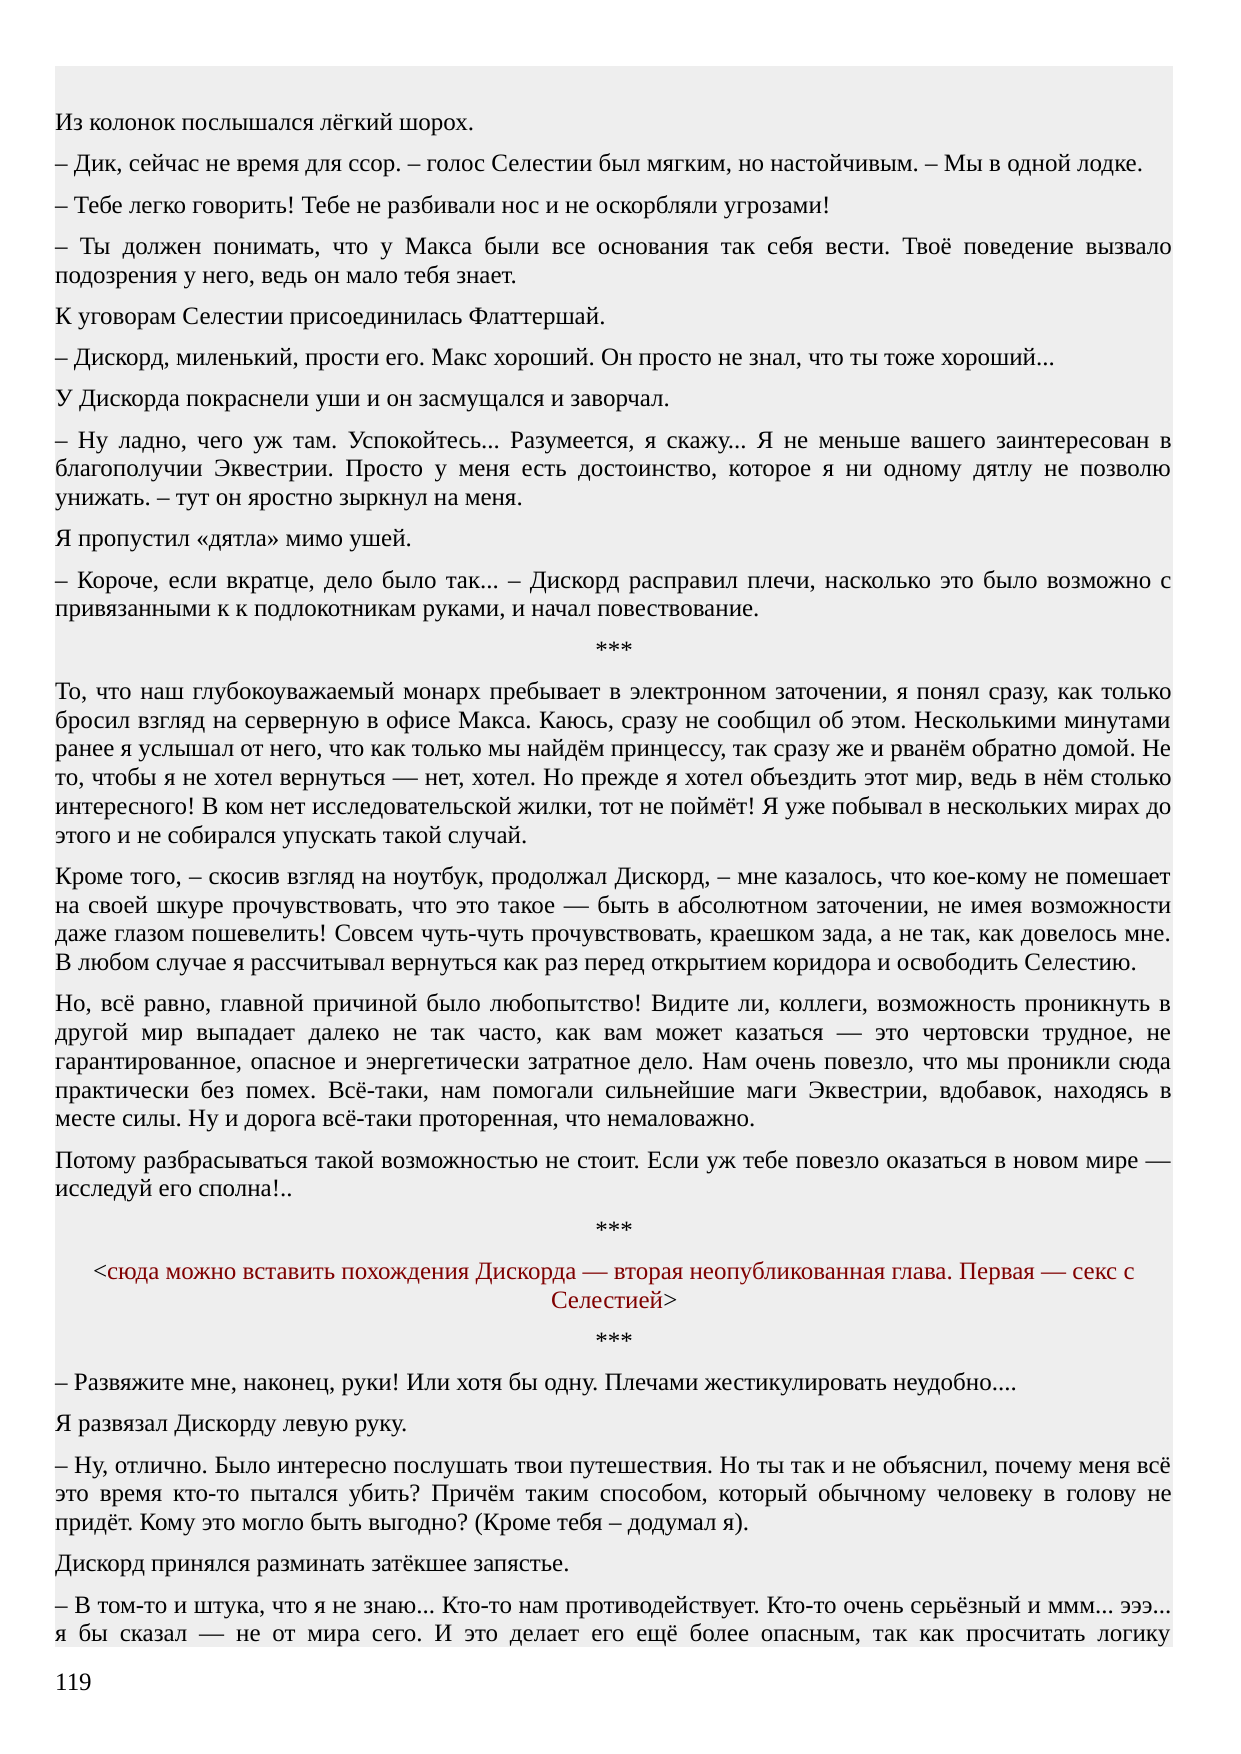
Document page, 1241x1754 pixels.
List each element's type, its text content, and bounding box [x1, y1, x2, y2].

text У Дискорда покраснели уши и он засмущался и заворчал. [55, 383, 1173, 412]
text – Развяжите мне, наконец, руки! Или хотя бы одну. Плечами жестикулировать неудобно.... [55, 1367, 1173, 1396]
text То, что наш глубокоуважаемый монарх пребывает в электронном заточении, я понял сразу, как только бросил взгляд на серверную в офисе Макса. Каюсь, сразу не сообщил об этом. Несколькими минутами ранее я услышал от него, что как только мы найдём принцессу, так сразу же и рванём обратно домой. Не то, чтобы я не хотел вернуться — нет, хотел. Но прежде я хотел объездить этот мир, ведь в нём столько интересного! В ком нет исследовательской жилки, тот не поймёт! Я уже побывал в нескольких мирах до этого и не собирался упускать такой случай. [55, 676, 1173, 848]
text – Тебе легко говорить! Тебе не разбивали нос и не оскорбляли угрозами! [55, 190, 1173, 218]
text – Ну, отлично. Было интересно послушать твои путешествия. Но ты так и не объяснил, почему меня всё это время кто-то пытался убить? Причём таким способом, который обычному человеку в голову не придёт. Кому это могло быть выгодно? (Кроме тебя – додумал я). [55, 1450, 1173, 1536]
text <сюда можно вставить похождения Дискорда — вторая неопубликованная глава. Первая — секс с Селестией> [55, 1256, 1173, 1313]
text Дискорд принялся разминать затёкшее запястье. [55, 1548, 1173, 1577]
text Из колонок послышался лёгкий шорох. [55, 107, 1173, 136]
text – Дик, сейчас не время для ссор. – голос Селестии был мягким, но настойчивым. – Мы в одной лодке. [55, 148, 1173, 177]
text Потому разбрасываться такой возможностью не стоит. Если уж тебе повезло оказаться в новом мире — исследуй его сполна!.. [55, 1145, 1173, 1202]
text *** [55, 635, 1173, 663]
text Я развязал Дискорду левую руку. [55, 1408, 1173, 1437]
text Кроме того, – скосив взгляд на ноутбук, продолжал Дискорд, – мне казалось, что кое-кому не помешает на своей шкуре прочувствовать, что это такое — быть в абсолютном заточении, не имея возможности даже глазом пошевелить! Совсем чуть-чуть прочувствовать, краешком зада, а не так, как довелось мне. В любом случае я рассчитывал вернуться как раз перед открытием коридора и освободить Селестию. [55, 861, 1173, 976]
text – В том-то и штука, что я не знаю... Кто-то нам противодействует. Кто-то очень серьёзный и ммм... эээ... я бы сказал — не от мира сего. И это делает его ещё более опасным, так как просчитать логику [55, 1590, 1173, 1647]
text – Короче, если вкратце, дело было так... – Дискорд расправил плечи, насколько это было возможно с привязанными к к подлокотникам руками, и начал повествование. [55, 565, 1173, 622]
text – Ты должен понимать, что у Макса были все основания так себя вести. Твоё поведение вызвало подозрения у него, ведь он мало тебя знает. [55, 231, 1173, 288]
text *** [55, 1326, 1173, 1355]
text К уговорам Селестии присоединилась Флаттершай. [55, 301, 1173, 330]
text – Ну ладно, чего уж там. Успокойтесь... Разумеется, я скажу... Я не меньше вашего заинтересован в благополучии Эквестрии. Просто у меня есть достоинство, которое я ни одному дятлу не позволю унижать. – тут он яростно зыркнул на меня. [55, 425, 1173, 511]
text Но, всё равно, главной причиной было любопытство! Видите ли, коллеги, возможность проникнуть в другой мир выпадает далеко не так часто, как вам может казаться — это чертовски трудное, не гарантированное, опасное и энергетически затратное дело. Нам очень повезло, что мы проникли сюда практически без помех. Всё-таки, нам помогали сильнейшие маги Эквестрии, вдобавок, находясь в месте силы. Ну и дорога всё-таки проторенная, что немаловажно. [55, 988, 1173, 1132]
text – Дискорд, миленький, прости его. Макс хороший. Он просто не знал, что ты тоже хороший... [55, 342, 1173, 371]
text Я пропустил «дятла» мимо ушей. [55, 523, 1173, 552]
text *** [55, 1215, 1173, 1243]
